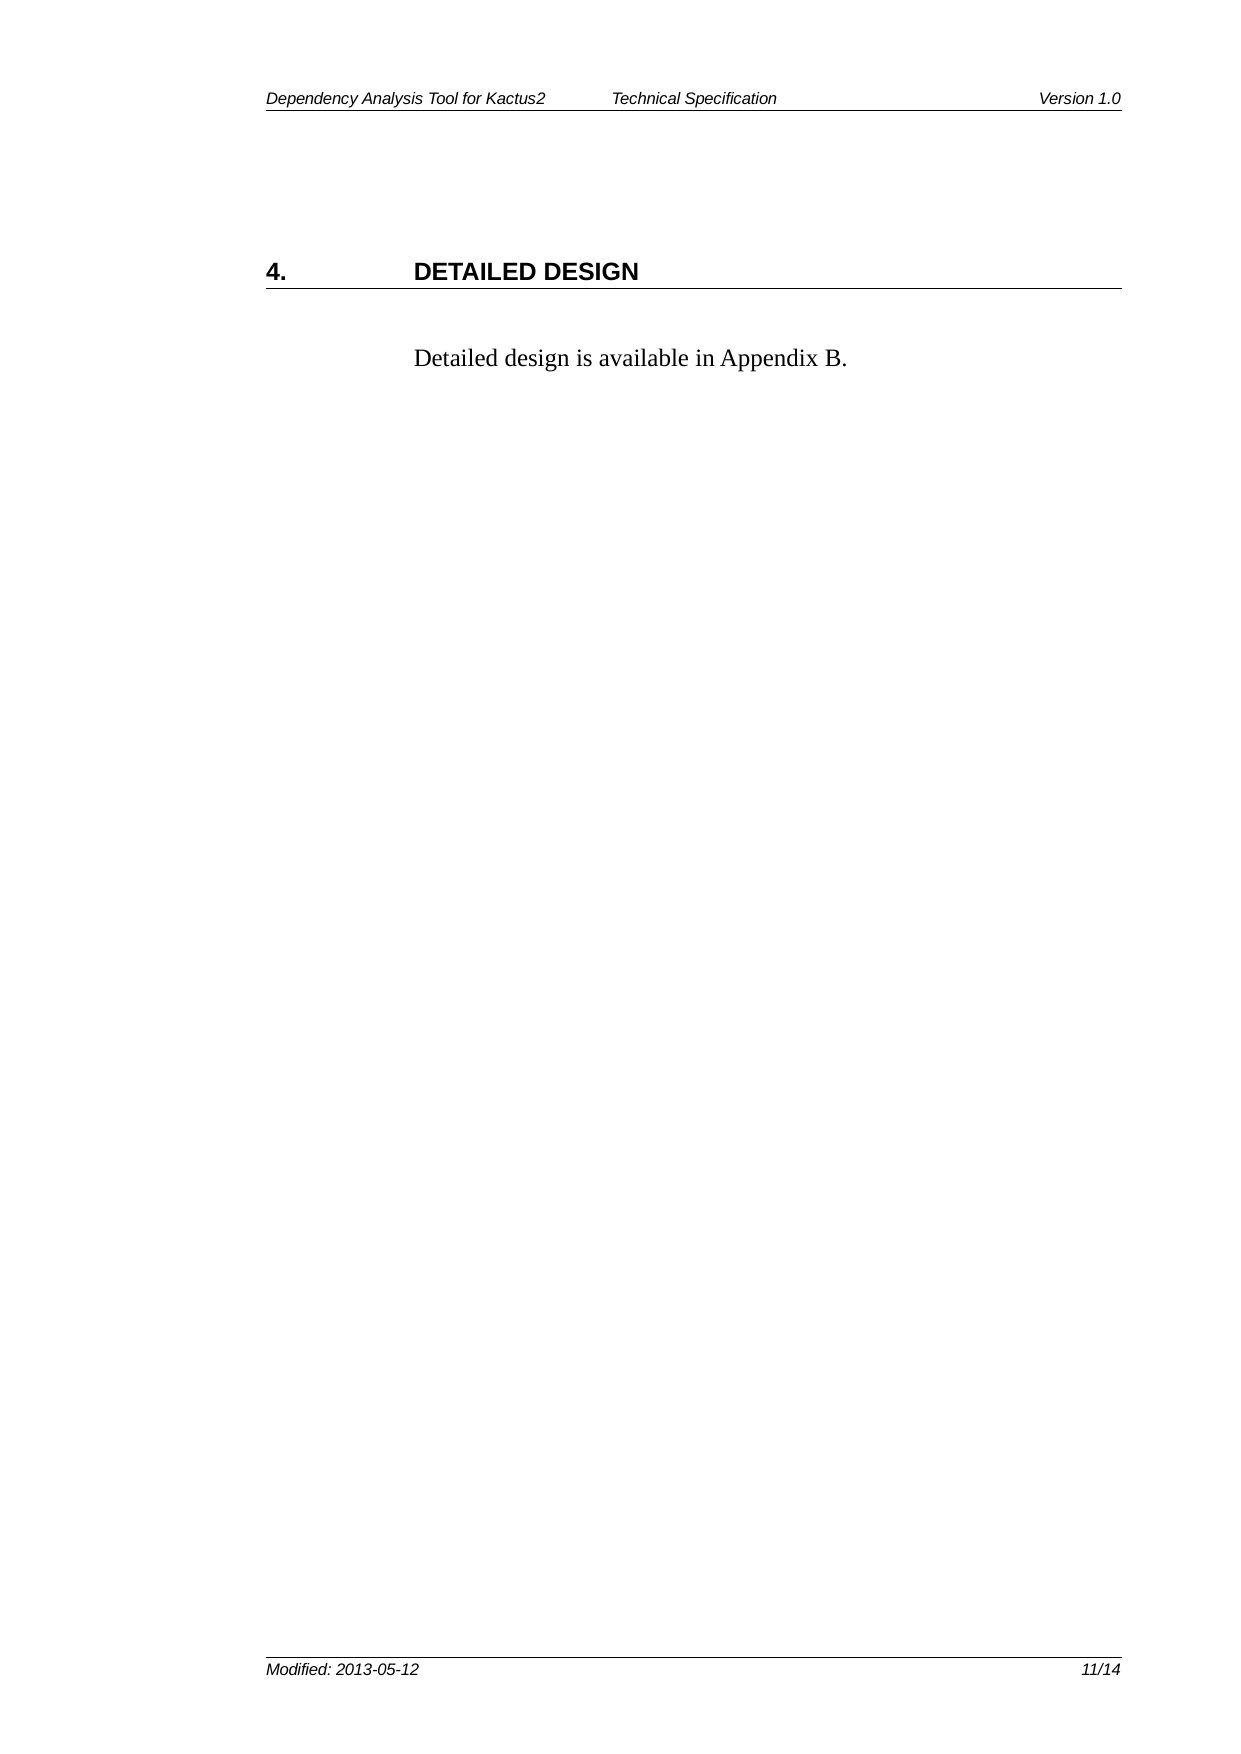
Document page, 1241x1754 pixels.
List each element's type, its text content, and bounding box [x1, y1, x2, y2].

subtitle Detailed Design [266, 257, 1122, 288]
text Detailed design is available in Appendix B. [413, 343, 1122, 372]
